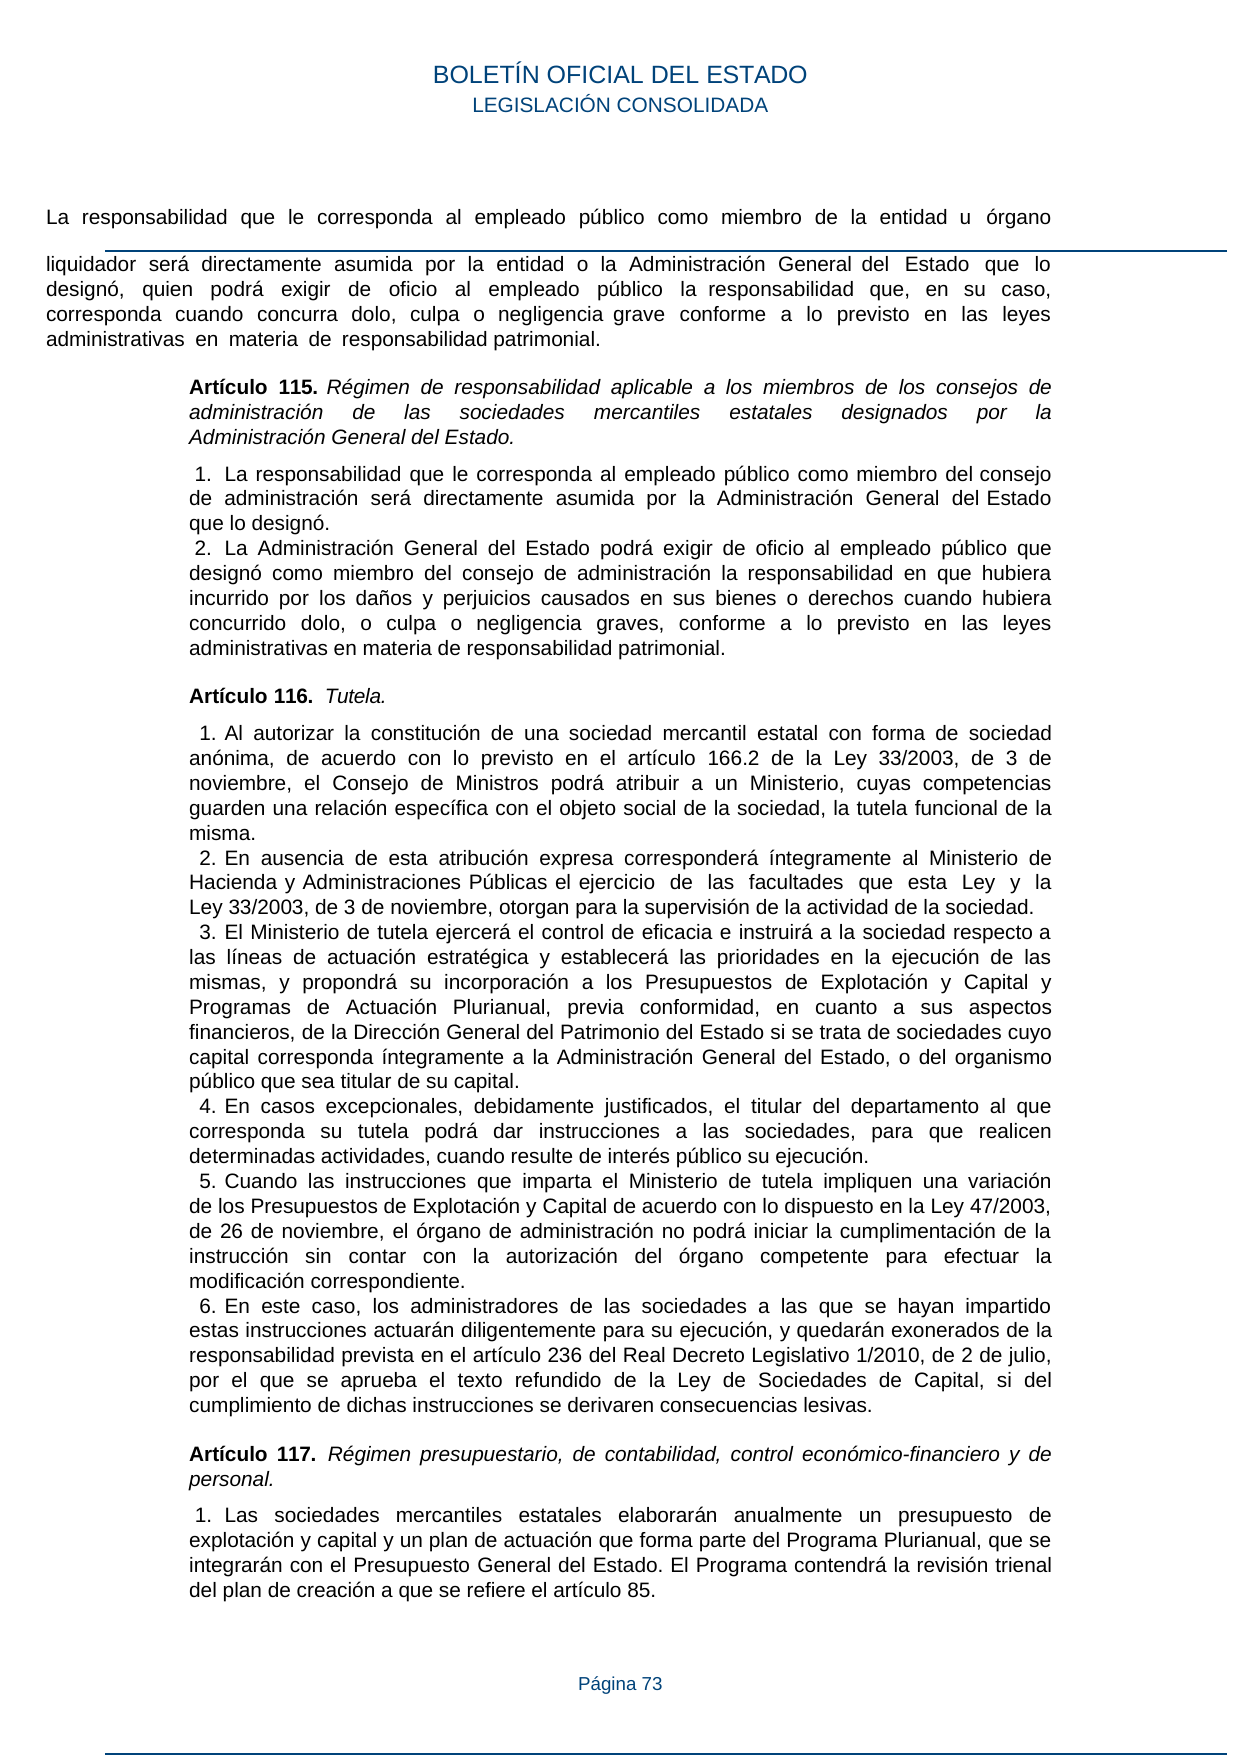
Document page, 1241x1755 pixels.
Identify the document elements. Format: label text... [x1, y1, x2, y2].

text La responsabilidad que le corresponda al empleado público como miembro de la entidad u órgano liquidador será directamente asumida por la entidad o la Administración General del Estado que lo designó, quien podrá exigir de oficio al empleado público la responsabilidad que, en su caso, corresponda cuando concurra dolo, culpa o negligencia grave conforme a lo previsto en las leyes administrativas en materia de responsabilidad patrimonial. [46, 205, 1052, 350]
list El Ministerio de tutela ejercerá el control de eficacia e instruirá a la sociedad respecto a las líneas de actuación estratégica y establecerá las prioridades en la ejecución de las mismas, y propondrá su incorporación a los Presupuestos de Explotación y Capital y Programas de Actuación Plurianual, previa conformidad, en cuanto a sus aspectos financieros, de la Dirección General del Patrimonio del Estado si se trata de sociedades cuyo capital corresponda íntegramente a la Administración General del Estado, o del organismo público que sea titular de su capital. [164, 920, 1052, 1093]
list En casos excepcionales, debidamente justificados, el titular del departamento al que corresponda su tutela podrá dar instrucciones a las sociedades, para que realicen determinadas actividades, cuando resulte de interés público su ejecución. [164, 1094, 1052, 1168]
text Artículo 116. Tutela. [189, 684, 1195, 708]
list En ausencia de esta atribución expresa corresponderá íntegramente al Ministerio de Hacienda y Administraciones Públicas el ejercicio de las facultades que esta Ley y la Ley 33/2003, de 3 de noviembre, otorgan para la supervisión de la actividad de la sociedad. [164, 845, 1052, 919]
list Las sociedades mercantiles estatales elaborarán anualmente un presupuesto de explotación y capital y un plan de actuación que forma parte del Programa Plurianual, que se integrarán con el Presupuesto General del Estado. El Programa contendrá la revisión trienal del plan de creación a que se refiere el artículo 85. [159, 1503, 1052, 1602]
list En este caso, los administradores de las sociedades a las que se hayan impartido estas instrucciones actuarán diligentemente para su ejecución, y quedarán exonerados de la responsabilidad prevista en el artículo 236 del Real Decreto Legislativo 1/2010, de 2 de julio, por el que se aprueba el texto refundido de la Ley de Sociedades de Capital, si del cumplimiento de dichas instrucciones se derivaren consecuencias lesivas. [164, 1293, 1052, 1417]
list La responsabilidad que le corresponda al empleado público como miembro del consejo de administración será directamente asumida por la Administración General del Estado que lo designó. [159, 461, 1052, 535]
text Artículo 115. Régimen de responsabilidad aplicable a los miembros de los consejos de administración de las sociedades mercantiles estatales designados por la Administración General del Estado. [189, 375, 1052, 449]
list Cuando las instrucciones que imparta el Ministerio de tutela impliquen una variación de los Presupuestos de Explotación y Capital de acuerdo con lo dispuesto en la Ley 47/2003, de 26 de noviembre, el órgano de administración no podrá iniciar la cumplimentación de la instrucción sin contar con la autorización del órgano competente para efectuar la modificación correspondiente. [164, 1169, 1052, 1292]
text Artículo 117. Régimen presupuestario, de contabilidad, control económico-financiero y de personal. [189, 1441, 1052, 1490]
list La Administración General del Estado podrá exigir de oficio al empleado público que designó como miembro del consejo de administración la responsabilidad en que hubiera incurrido por los daños y perjuicios causados en sus bienes o derechos cuando hubiera concurrido dolo, o culpa o negligencia graves, conforme a lo previsto en las leyes administrativas en materia de responsabilidad patrimonial. [159, 536, 1052, 659]
list Al autorizar la constitución de una sociedad mercantil estatal con forma de sociedad anónima, de acuerdo con lo previsto en el artículo 166.2 de la Ley 33/2003, de 3 de noviembre, el Consejo de Ministros podrá atribuir a un Ministerio, cuyas competencias guarden una relación específica con el objeto social de la sociedad, la tutela funcional de la misma. [164, 721, 1052, 844]
